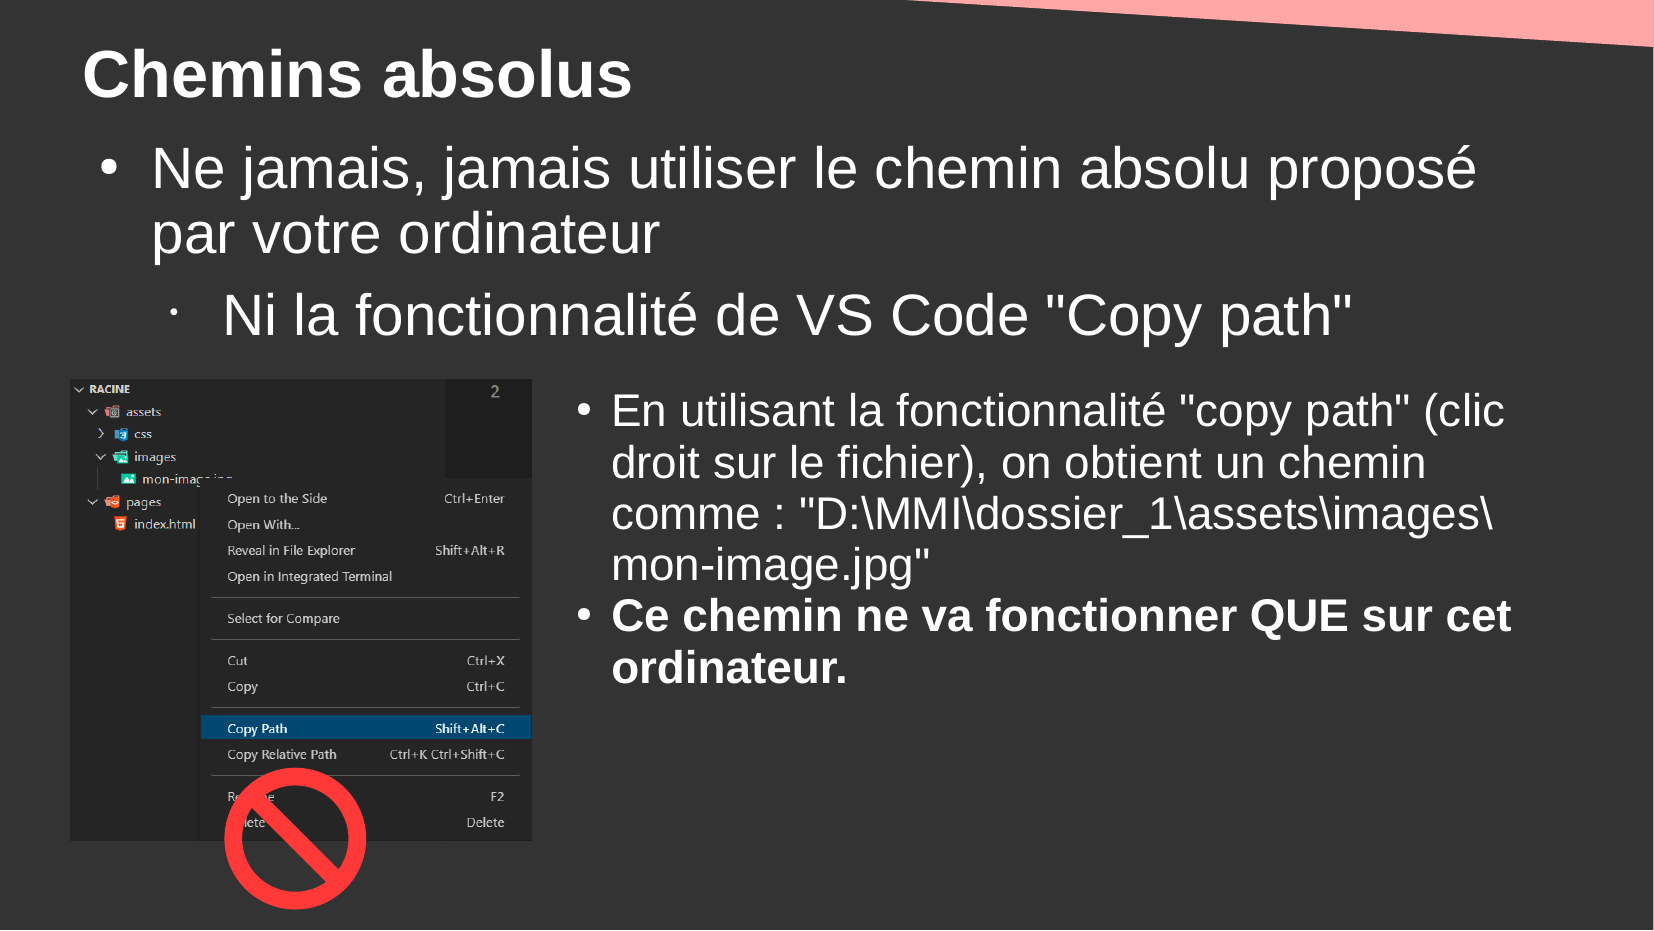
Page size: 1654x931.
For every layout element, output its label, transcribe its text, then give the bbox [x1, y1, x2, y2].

text_box En utilisant la fonctionnalité "copy path" (clic droit sur le fichier), on obtient un chemin comme : "D:\MMI\dossier_1\assets\images\mon-image.jpg" Ce chemin ne va fonctionner QUE sur cet ordinateur. [561, 377, 1530, 827]
text_box [905, 0, 1654, 48]
title Chemins absolus [82, 37, 1571, 122]
list Ne jamais, jamais utiliser le chemin absolu proposé par votre ordinateur Ni la fonctionnalité de VS Code "Copy path" [80, 135, 1546, 497]
picture [70, 379, 532, 841]
text_box [224, 767, 367, 910]
picture [266, 786, 348, 841]
picture [243, 809, 284, 841]
